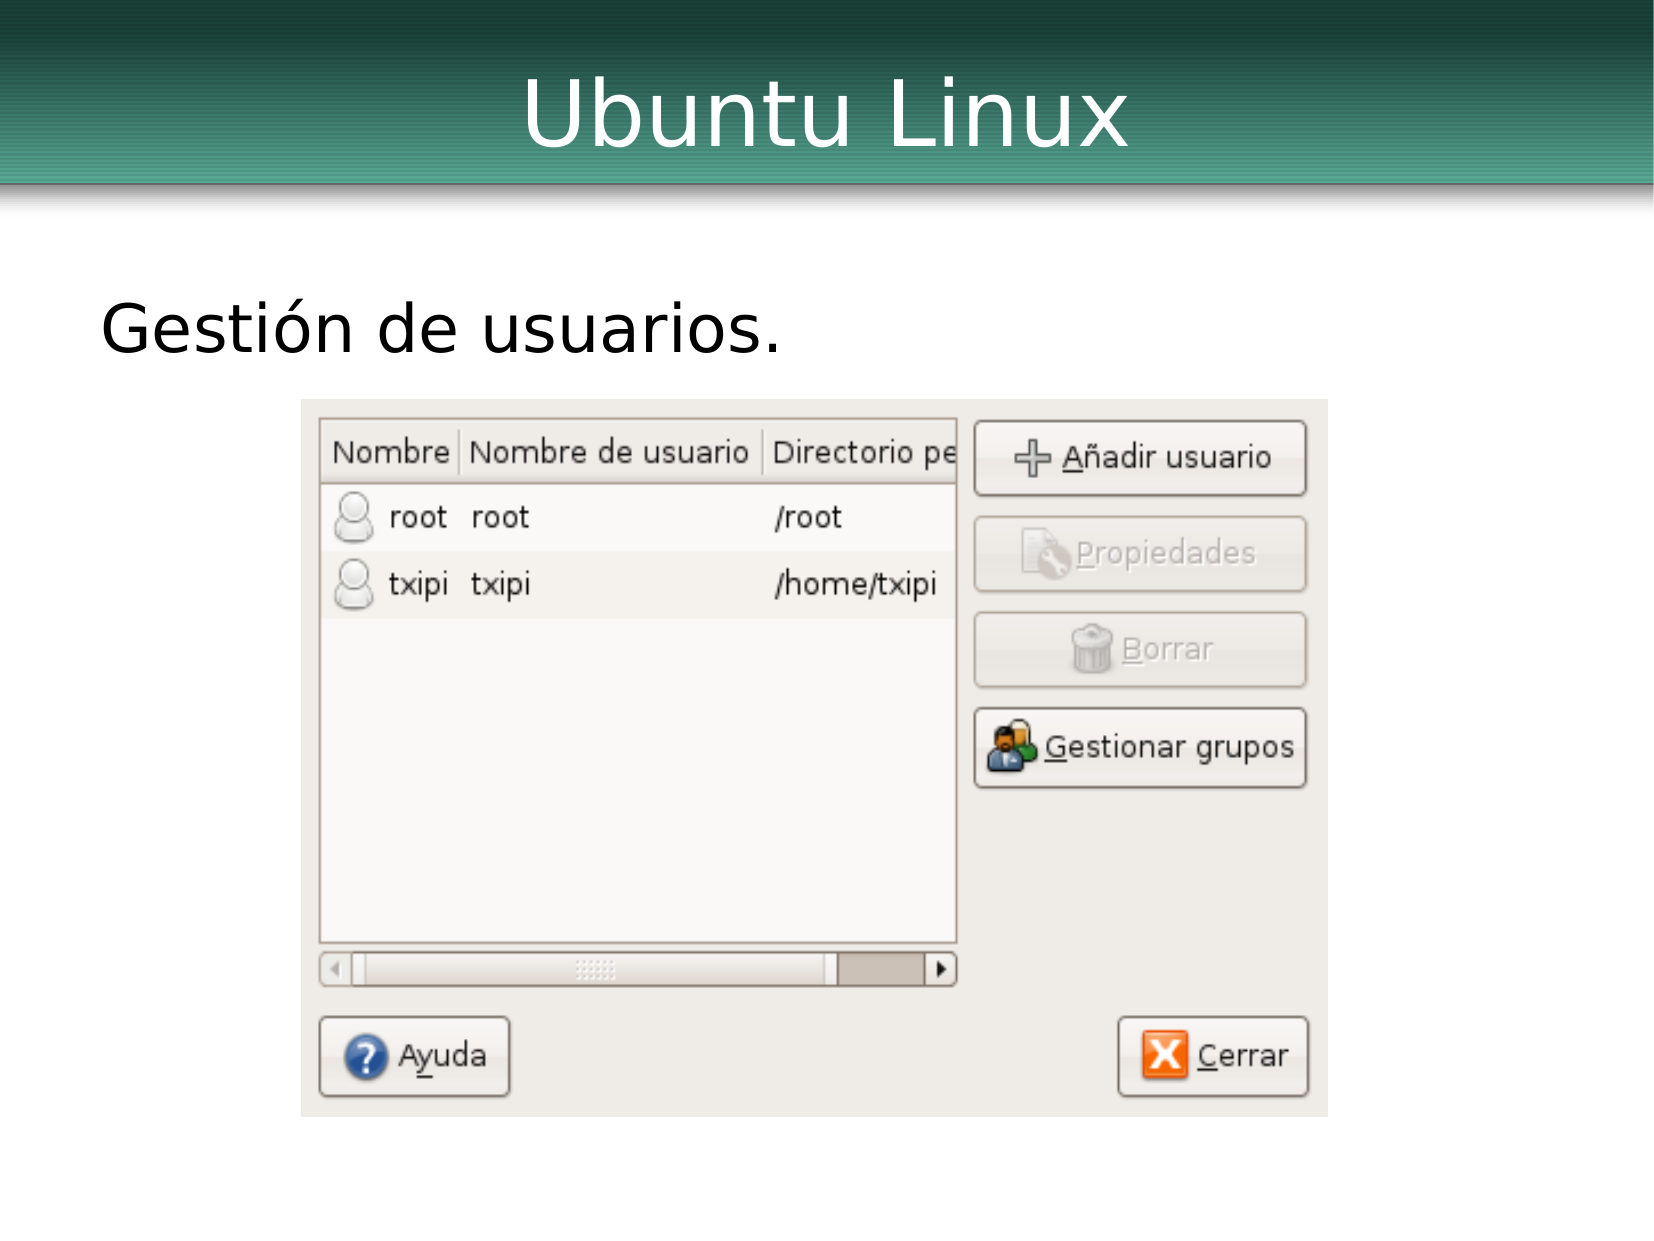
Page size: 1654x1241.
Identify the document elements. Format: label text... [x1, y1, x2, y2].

title Ubuntu Linux [82, 11, 1571, 219]
picture [301, 399, 1328, 1117]
picture [0, 0, 1654, 225]
list Gestión de usuarios. [82, 290, 1571, 1094]
